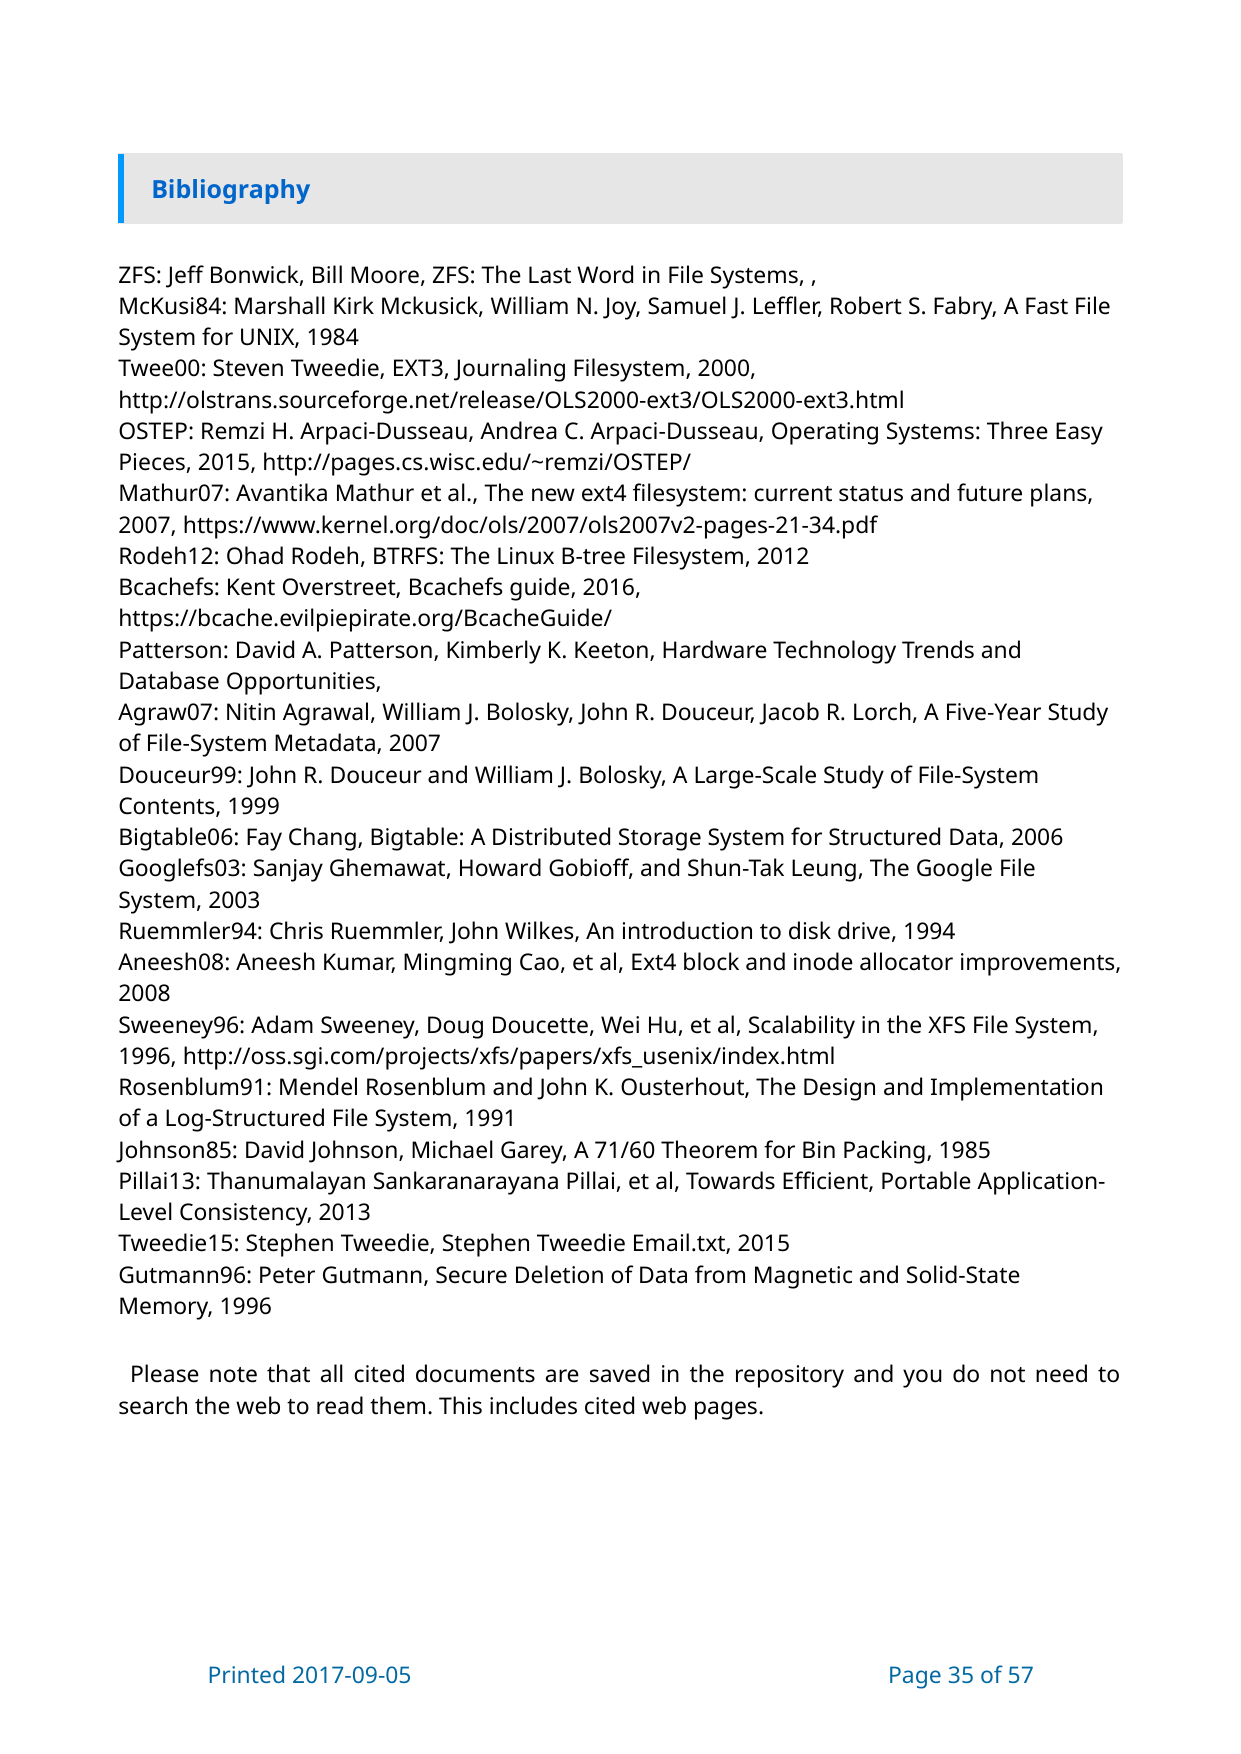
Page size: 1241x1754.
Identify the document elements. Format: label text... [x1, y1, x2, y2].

text Pillai13: Thanumalayan Sankaranarayana Pillai, et al, Towards Efficient, Portable Application-Level Consistency, 2013 [118, 1165, 1122, 1227]
text Mathur07: Avantika Mathur et al., The new ext4 filesystem: current status and future plans, 2007, https://www.kernel.org/doc/ols/2007/ols2007v2-pages-21-34.pdf [118, 477, 1122, 540]
text Agraw07: Nitin Agrawal, William J. Bolosky, John R. Douceur, Jacob R. Lorch, A Five-Year Study of File-System Metadata, 2007 [118, 696, 1122, 759]
text McKusi84: Marshall Kirk Mckusick, William N. Joy, Samuel J. Leffler, Robert S. Fabry, A Fast File System for UNIX, 1984 [118, 290, 1122, 352]
text Googlefs03: Sanjay Ghemawat, Howard Gobioff, and Shun-Tak Leung, The Google File System, 2003 [118, 852, 1122, 915]
text Please note that all cited documents are saved in the repository and you do not need to search the web to read them. This includes cited web pages. [118, 1358, 1122, 1421]
text OSTEP: Remzi H. Arpaci-Dusseau, Andrea C. Arpaci-Dusseau, Operating Systems: Three Easy Pieces, 2015, http://pages.cs.wisc.edu/~remzi/OSTEP/ [118, 415, 1122, 477]
text Rodeh12: Ohad Rodeh, BTRFS: The Linux B-tree Filesystem, 2012 [118, 540, 1122, 571]
subtitle Bibliography [124, 155, 1122, 223]
text Bigtable06: Fay Chang, Bigtable: A Distributed Storage System for Structured Data, 2006 [118, 821, 1122, 852]
text Twee00: Steven Tweedie, EXT3, Journaling Filesystem, 2000, http://olstrans.sourceforge.net/release/OLS2000-ext3/OLS2000-ext3.html [118, 352, 1122, 415]
text Ruemmler94: Chris Ruemmler, John Wilkes, An introduction to disk drive, 1994 [118, 915, 1122, 946]
text Bcachefs: Kent Overstreet, Bcachefs guide, 2016, https://bcache.evilpiepirate.org/BcacheGuide/ [118, 571, 1122, 634]
text Tweedie15: Stephen Tweedie, Stephen Tweedie Email.txt, 2015 [118, 1227, 1122, 1259]
text Johnson85: David Johnson, Michael Garey, A 71/60 Theorem for Bin Packing, 1985 [118, 1134, 1122, 1165]
text Sweeney96: Adam Sweeney, Doug Doucette, Wei Hu, et al, Scalability in the XFS File System, 1996, http://oss.sgi.com/projects/xfs/papers/xfs_usenix/index.html [118, 1009, 1122, 1071]
text Douceur99: John R. Douceur and William J. Bolosky, A Large-Scale Study of File-System Contents, 1999 [118, 759, 1122, 821]
text ZFS: Jeff Bonwick, Bill Moore, ZFS: The Last Word in File Systems, , [118, 259, 1122, 290]
text Aneesh08: Aneesh Kumar, Mingming Cao, et al, Ext4 block and inode allocator improvements, 2008 [118, 946, 1122, 1009]
text Patterson: David A. Patterson, Kimberly K. Keeton, Hardware Technology Trends and Database Opportunities, [118, 634, 1122, 696]
text Gutmann96: Peter Gutmann, Secure Deletion of Data from Magnetic and Solid-State Memory, 1996 [118, 1259, 1122, 1321]
text Rosenblum91: Mendel Rosenblum and John K. Ousterhout, The Design and Implementation of a Log-Structured File System, 1991 [118, 1071, 1122, 1134]
